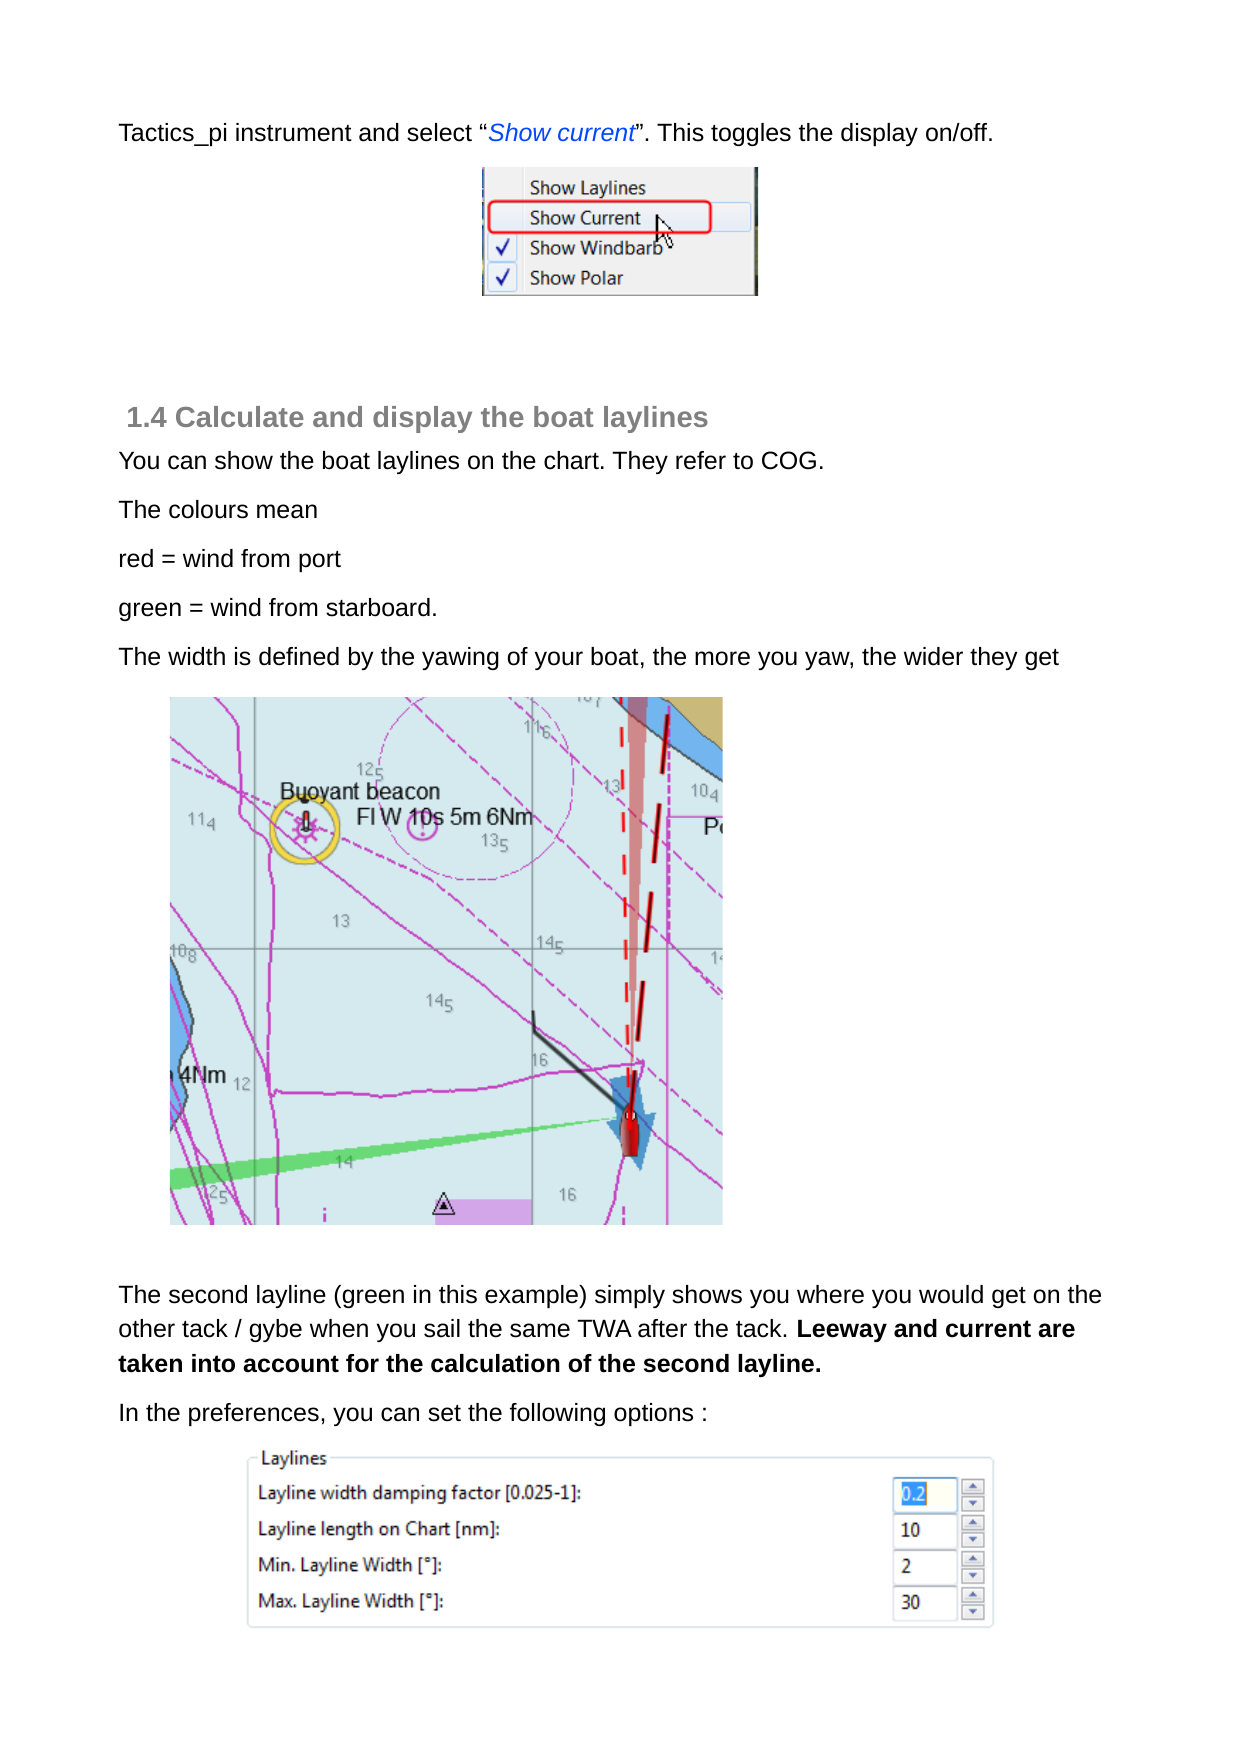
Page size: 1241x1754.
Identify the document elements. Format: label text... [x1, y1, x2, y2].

picture [482, 167, 759, 296]
text In the preferences, you can set the following options : [118, 1398, 1122, 1427]
picture [169, 697, 723, 1225]
text The colours mean [118, 495, 1122, 524]
text Tactics_pi instrument and select “Show current”. This toggles the display on/off. [118, 118, 1122, 147]
text The second layline (green in this example) simply shows you where you would get on the other tack / gybe when you sail the same TWA after the tack. Leeway and current are taken into account for the calculation of the second layline. [118, 1280, 1122, 1378]
subtitle 1.4 Calculate and display the boat laylines [118, 400, 1122, 433]
text You can show the boat laylines on the chart. They refer to COG. [118, 446, 1122, 474]
text green = wind from starboard. [118, 593, 1122, 622]
picture [241, 1447, 999, 1636]
text red = wind from port [118, 544, 1122, 573]
text The width is defined by the yawing of your boat, the more you yaw, the wider they get [118, 642, 1122, 671]
